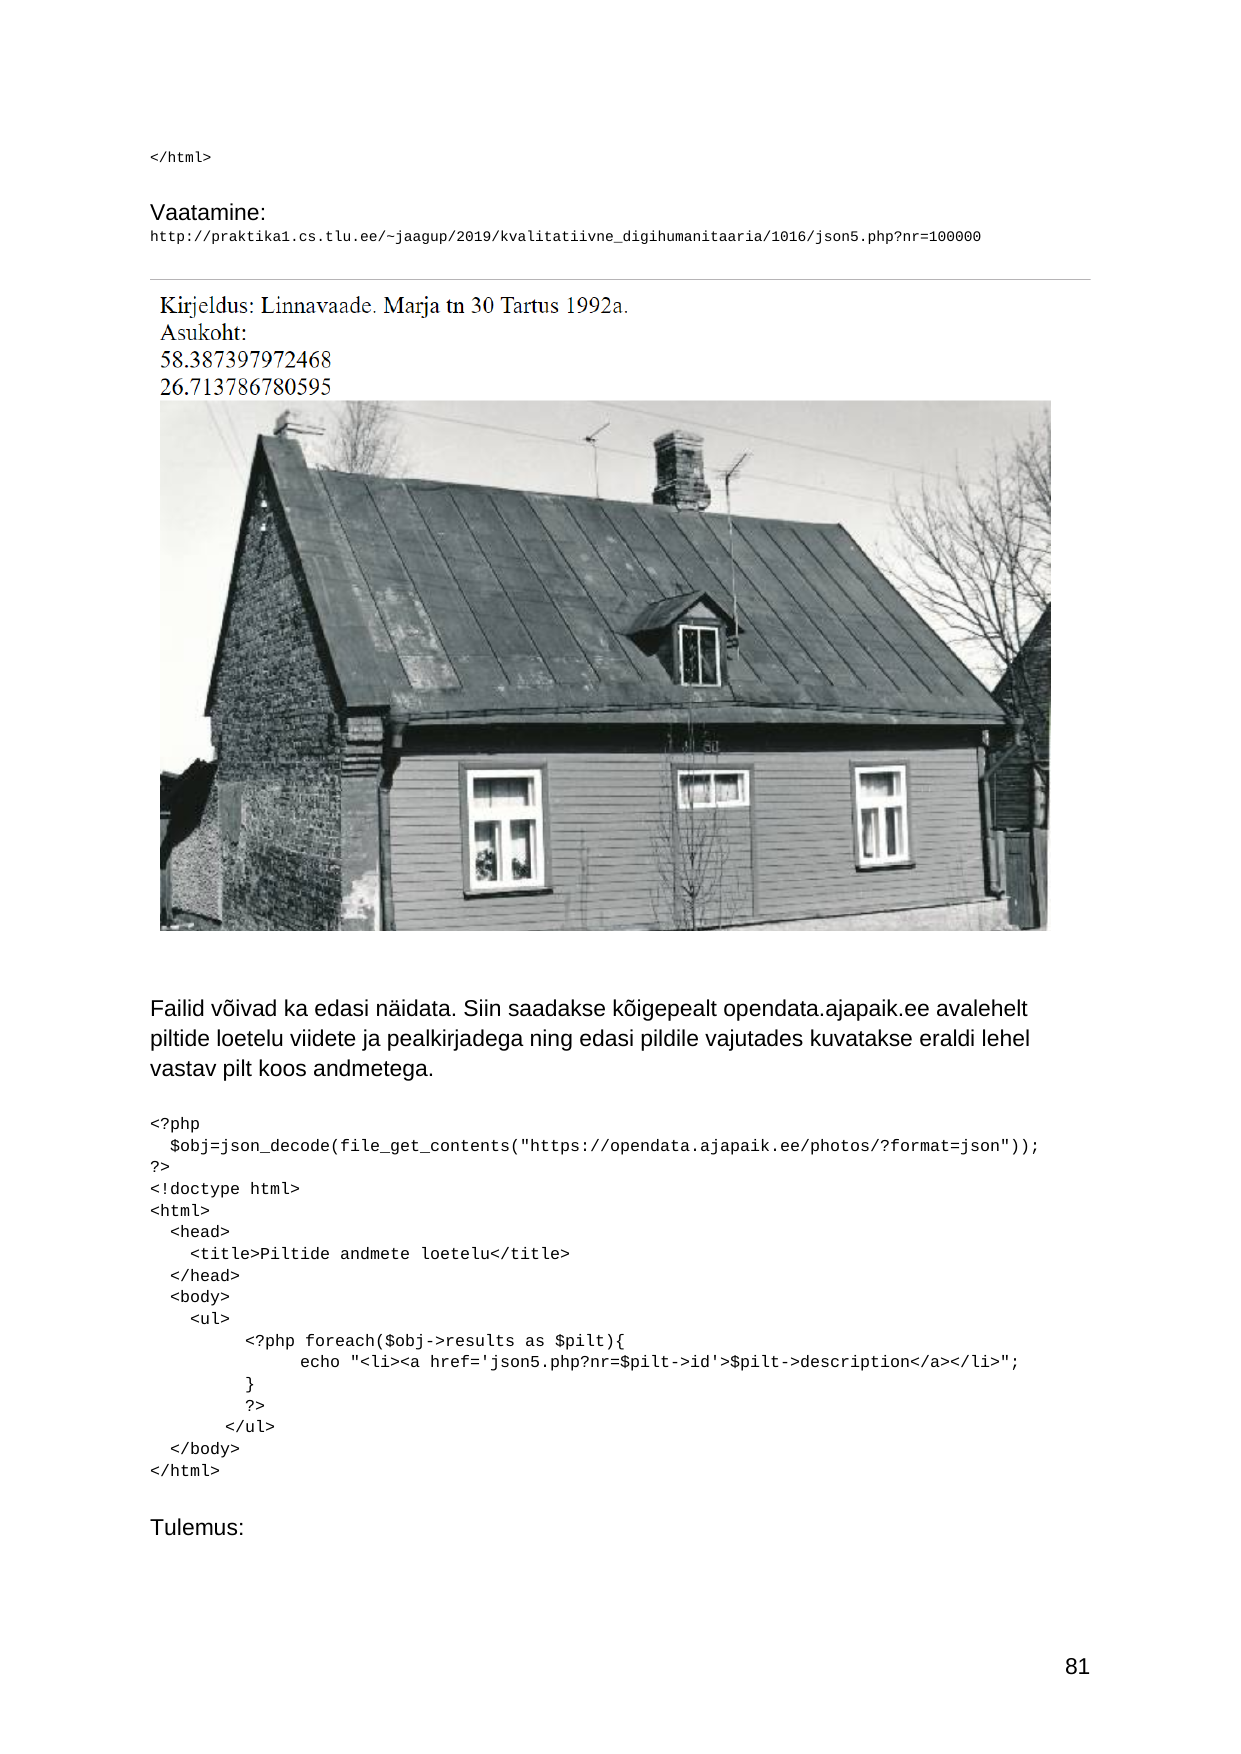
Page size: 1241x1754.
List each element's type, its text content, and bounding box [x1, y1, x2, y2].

text ?> [150, 1159, 1090, 1178]
text </body> [150, 1441, 1090, 1459]
text </head> [150, 1267, 1090, 1286]
text <?php foreach($obj->results as $pilt){ [150, 1332, 1090, 1351]
text echo "<li><a href='json5.php?nr=$pilt->id'>$pilt->description</a></li>"; [150, 1354, 1090, 1373]
text Vaatamine: [150, 199, 1090, 226]
text <head> [150, 1224, 1090, 1243]
text <title>Piltide andmete loetelu</title> [150, 1246, 1090, 1264]
text Failid võivad ka edasi näidata. Siin saadakse kõigepealt opendata.ajapaik.ee avalehelt piltide loetelu viidete ja pealkirjadega ning edasi pildile vajutades kuvatakse eraldi lehel vastav pilt koos andmetega. [150, 995, 1090, 1082]
text <!doctype html> [150, 1181, 1090, 1199]
text ?> [150, 1397, 1090, 1416]
text <html> [150, 1202, 1090, 1221]
text <body> [150, 1289, 1090, 1308]
text $obj=json_decode(file_get_contents("https://opendata.ajapaik.ee/photos/?format=json")); [150, 1137, 1090, 1156]
text <?php [150, 1116, 1090, 1134]
text http://praktika1.cs.tlu.ee/~jaagup/2019/kvalitatiivne_digihumanitaaria/1016/json5.php?nr=100000 [150, 229, 1090, 246]
text </html> [150, 150, 1090, 167]
text } [150, 1376, 1090, 1394]
text <ul> [150, 1311, 1090, 1329]
text </ul> [150, 1419, 1090, 1438]
text </html> [150, 1462, 1090, 1481]
text Tulemus: [150, 1514, 1090, 1541]
picture [150, 278, 1091, 931]
